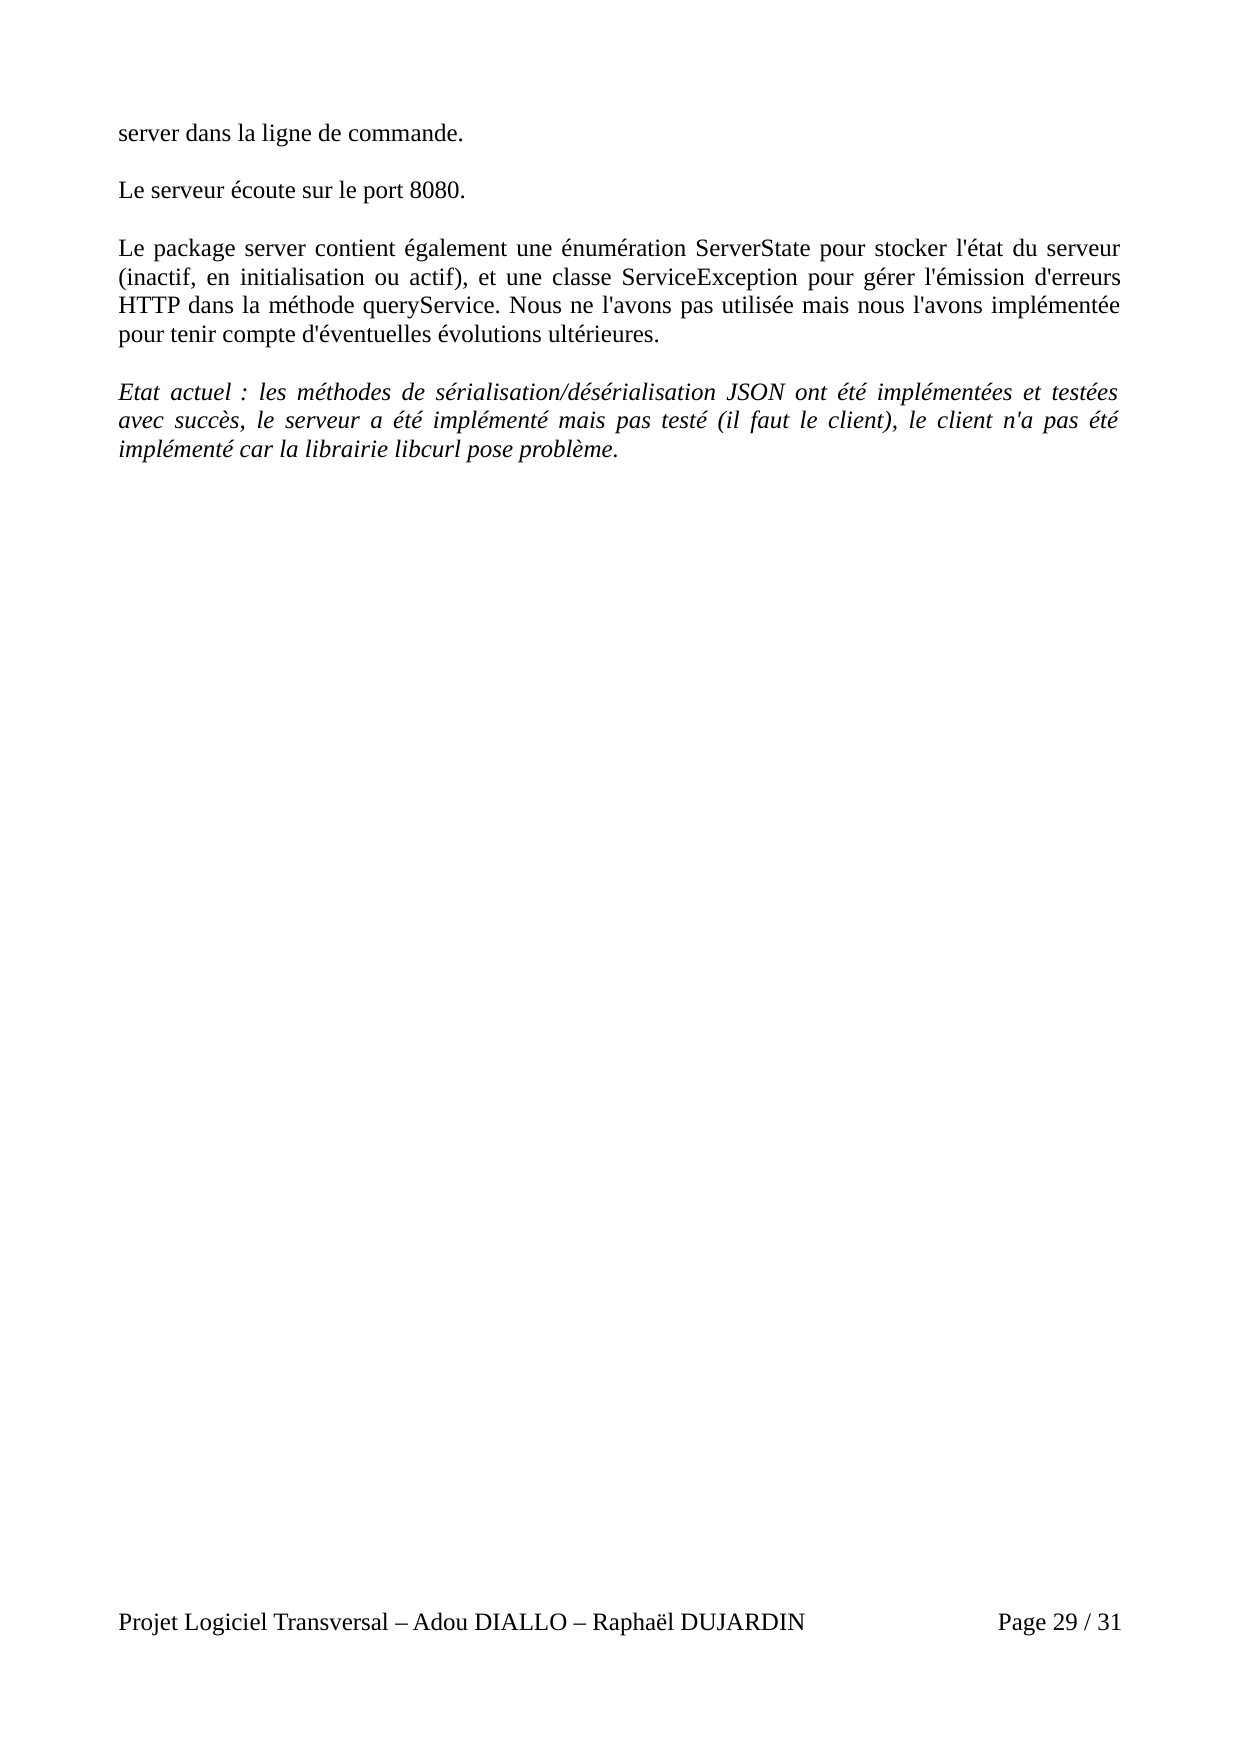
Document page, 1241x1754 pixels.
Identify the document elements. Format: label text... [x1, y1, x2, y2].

text Etat actuel : les méthodes de sérialisation/désérialisation JSON ont été implémentées et testées avec succès, le serveur a été implémenté mais pas testé (il faut le client), le client n'a pas été implémenté car la librairie libcurl pose problème. [118, 377, 1122, 463]
text server dans la ligne de commande. [118, 118, 1122, 147]
text Le serveur écoute sur le port 8080. [118, 176, 1122, 204]
text Le package server contient également une énumération ServerState pour stocker l'état du serveur (inactif, en initialisation ou actif), et une classe ServiceException pour gérer l'émission d'erreurs HTTP dans la méthode queryService. Nous ne l'avons pas utilisée mais nous l'avons implémentée pour tenir compte d'éventuelles évolutions ultérieures. [118, 233, 1122, 348]
